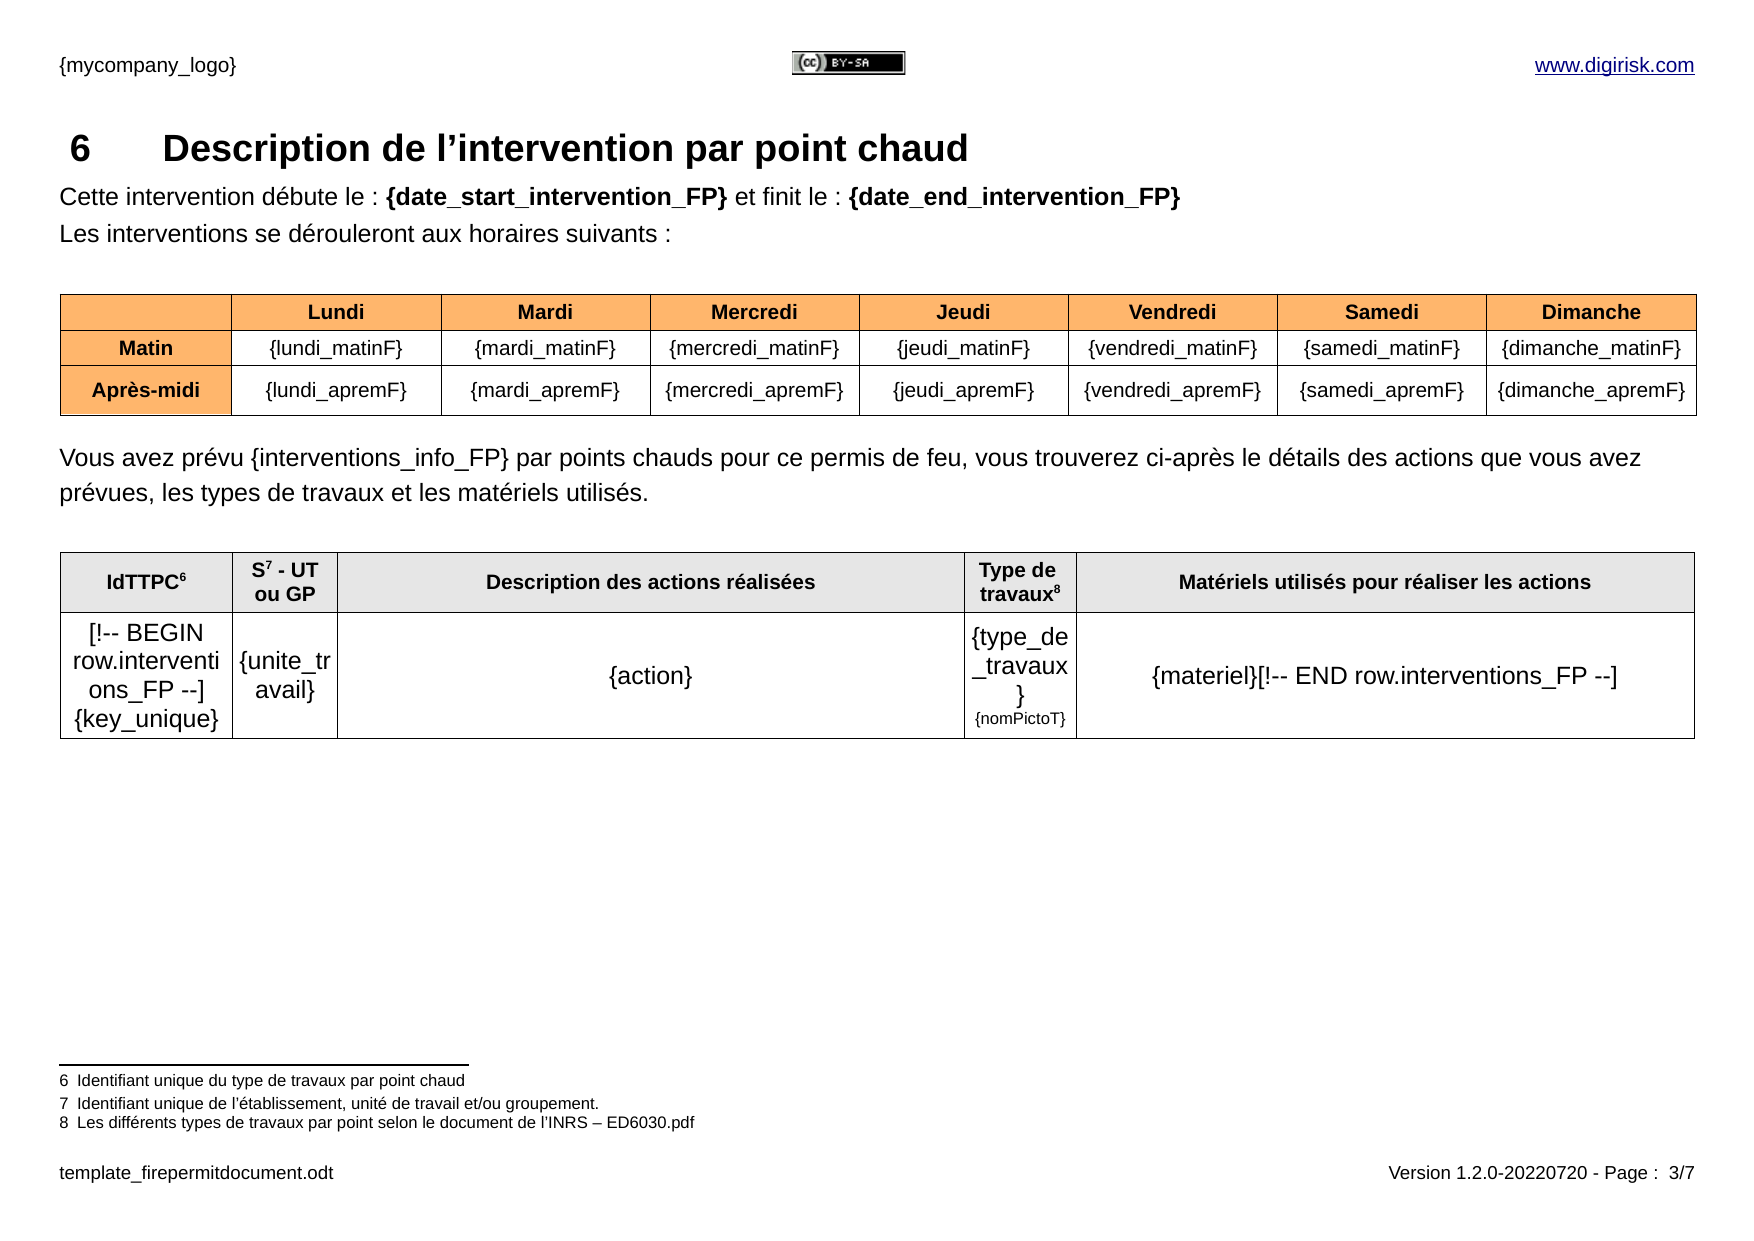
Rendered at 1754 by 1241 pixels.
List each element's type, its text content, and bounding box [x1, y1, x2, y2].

table_header Vendredi [1069, 295, 1277, 330]
table_header S - UT ou GP [233, 553, 337, 612]
table_cell {samedi_apremF} [1278, 366, 1486, 414]
table_cell {lundi_apremF} [232, 366, 441, 414]
table_cell {dimanche_matinF} [1487, 331, 1696, 365]
table_header Jeudi [860, 295, 1068, 330]
text Cette intervention débute le : {date_start_intervention_FP} et finit le : {date_end_intervention_FP} [59, 182, 1695, 211]
table_cell Après-midi [61, 366, 231, 414]
table_cell {unite_travail} [233, 613, 337, 738]
table_cell [!-- BEGIN row.interventions_FP --]{key_unique} [61, 613, 232, 738]
subtitle Description de l’intervention par point chaud [59, 126, 1695, 169]
table_cell {jeudi_matinF} [860, 331, 1068, 365]
table_header [61, 295, 231, 330]
table_header Dimanche [1487, 295, 1696, 330]
text Vous avez prévu {interventions_info_FP} par points chauds pour ce permis de feu, vous trouverez ci-après le détails des actions que vous avez prévues, les types de travaux et les matériels utilisés. [59, 443, 1695, 507]
table_cell {action} [338, 613, 964, 738]
table_header Matériels utilisés pour réaliser les actions [1077, 553, 1694, 612]
table_header IdTTPC [61, 553, 232, 612]
table_header Lundi [232, 295, 441, 330]
text Les interventions se dérouleront aux horaires suivants : [59, 219, 1695, 248]
table_header Samedi [1278, 295, 1486, 330]
table_cell {vendredi_matinF} [1069, 331, 1277, 365]
table_cell {samedi_matinF} [1278, 331, 1486, 365]
table_cell {mercredi_matinF} [651, 331, 859, 365]
table_header Mardi [442, 295, 650, 330]
table_cell {materiel}[!-- END row.interventions_FP --] [1077, 613, 1694, 738]
table_cell Matin [61, 331, 231, 365]
table_cell {dimanche_apremF} [1487, 366, 1696, 414]
table_header Type de travaux [965, 553, 1076, 612]
table_cell {lundi_matinF} [232, 331, 441, 365]
table_cell {vendredi_apremF} [1069, 366, 1277, 414]
table_cell {jeudi_apremF} [860, 366, 1068, 414]
table_cell {mardi_matinF} [442, 331, 650, 365]
picture [792, 51, 906, 75]
table_cell {mercredi_apremF} [651, 366, 859, 414]
table_header Description des actions réalisées [338, 553, 964, 612]
table_cell {mardi_apremF} [442, 366, 650, 414]
table_header Mercredi [651, 295, 859, 330]
table_cell {type_de_travaux} {nomPictoT} [965, 613, 1076, 738]
